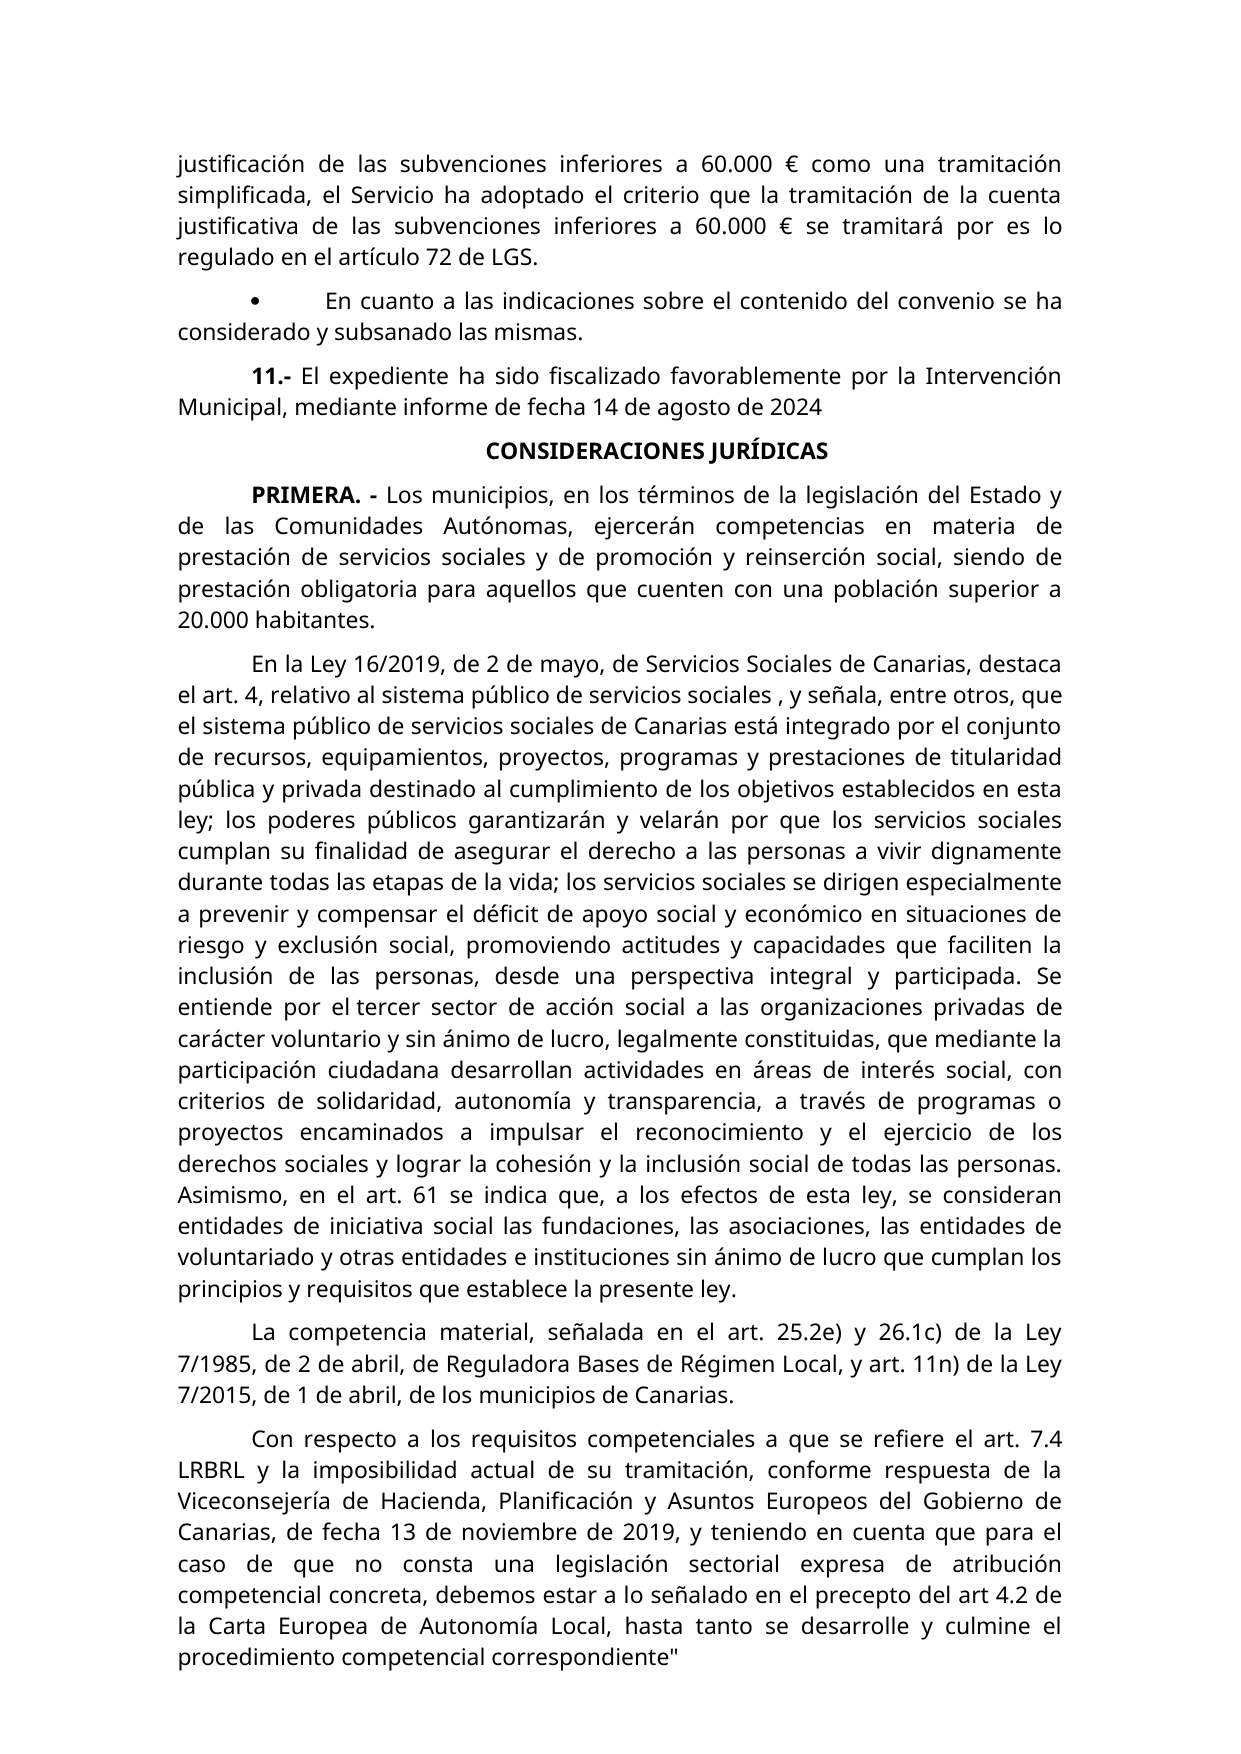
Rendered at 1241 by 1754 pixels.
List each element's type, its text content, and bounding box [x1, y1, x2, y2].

list En cuanto a las indicaciones sobre el contenido del convenio se ha considerado y subsanado las mismas. [177, 285, 1063, 348]
text Con respecto a los requisitos competenciales a que se refiere el art. 7.4 LRBRL y la imposibilidad actual de su tramitación, conforme respuesta de la Viceconsejería de Hacienda, Planificación y Asuntos Europeos del Gobierno de Canarias, de fecha 13 de noviembre de 2019, y teniendo en cuenta que para el caso de que no consta una legislación sectorial expresa de atribución competencial concreta, debemos estar a lo señalado en el precepto del art 4.2 de la Carta Europea de Autonomía Local, hasta tanto se desarrolle y culmine el procedimiento competencial correspondiente" [177, 1423, 1063, 1673]
text PRIMERA. - Los municipios, en los términos de la legislación del Estado y de las Comunidades Autónomas, ejercerán competencias en materia de prestación de servicios sociales y de promoción y reinserción social, siendo de prestación obligatoria para aquellos que cuenten con una población superior a 20.000 habitantes. [177, 479, 1063, 635]
text La competencia material, señalada en el art. 25.2e) y 26.1c) de la Ley 7/1985, de 2 de abril, de Reguladora Bases de Régimen Local, y art. 11n) de la Ley 7/2015, de 1 de abril, de los municipios de Canarias. [177, 1316, 1063, 1410]
text 11.- El expediente ha sido fiscalizado favorablemente por la Intervención Municipal, mediante informe de fecha 14 de agosto de 2024 [177, 360, 1063, 423]
list justificación de las subvenciones inferiores a 60.000 € como una tramitación simplificada, el Servicio ha adoptado el criterio que la tramitación de la cuenta justificativa de las subvenciones inferiores a 60.000 € se tramitará por es lo regulado en el artículo 72 de LGS. [177, 148, 1063, 273]
subtitle CONSIDERACIONES JURÍDICAS [177, 435, 1063, 466]
text En la Ley 16/2019, de 2 de mayo, de Servicios Sociales de Canarias, destaca el art. 4, relativo al sistema público de servicios sociales , y señala, entre otros, que el sistema público de servicios sociales de Canarias está integrado por el conjunto de recursos, equipamientos, proyectos, programas y prestaciones de titularidad pública y privada destinado al cumplimiento de los objetivos establecidos en esta ley; los poderes públicos garantizarán y velarán por que los servicios sociales cumplan su finalidad de asegurar el derecho a las personas a vivir dignamente durante todas las etapas de la vida; los servicios sociales se dirigen especialmente a prevenir y compensar el déficit de apoyo social y económico en situaciones de riesgo y exclusión social, promoviendo actitudes y capacidades que faciliten la inclusión de las personas, desde una perspectiva integral y participada. Se entiende por el tercer sector de acción social a las organizaciones privadas de carácter voluntario y sin ánimo de lucro, legalmente constituidas, que mediante la participación ciudadana desarrollan actividades en áreas de interés social, con criterios de solidaridad, autonomía y transparencia, a través de programas o proyectos encaminados a impulsar el reconocimiento y el ejercicio de los derechos sociales y lograr la cohesión y la inclusión social de todas las personas. Asimismo, en el art. 61 se indica que, a los efectos de esta ley, se consideran entidades de iniciativa social las fundaciones, las asociaciones, las entidades de voluntariado y otras entidades e instituciones sin ánimo de lucro que cumplan los principios y requisitos que establece la presente ley. [177, 648, 1063, 1304]
